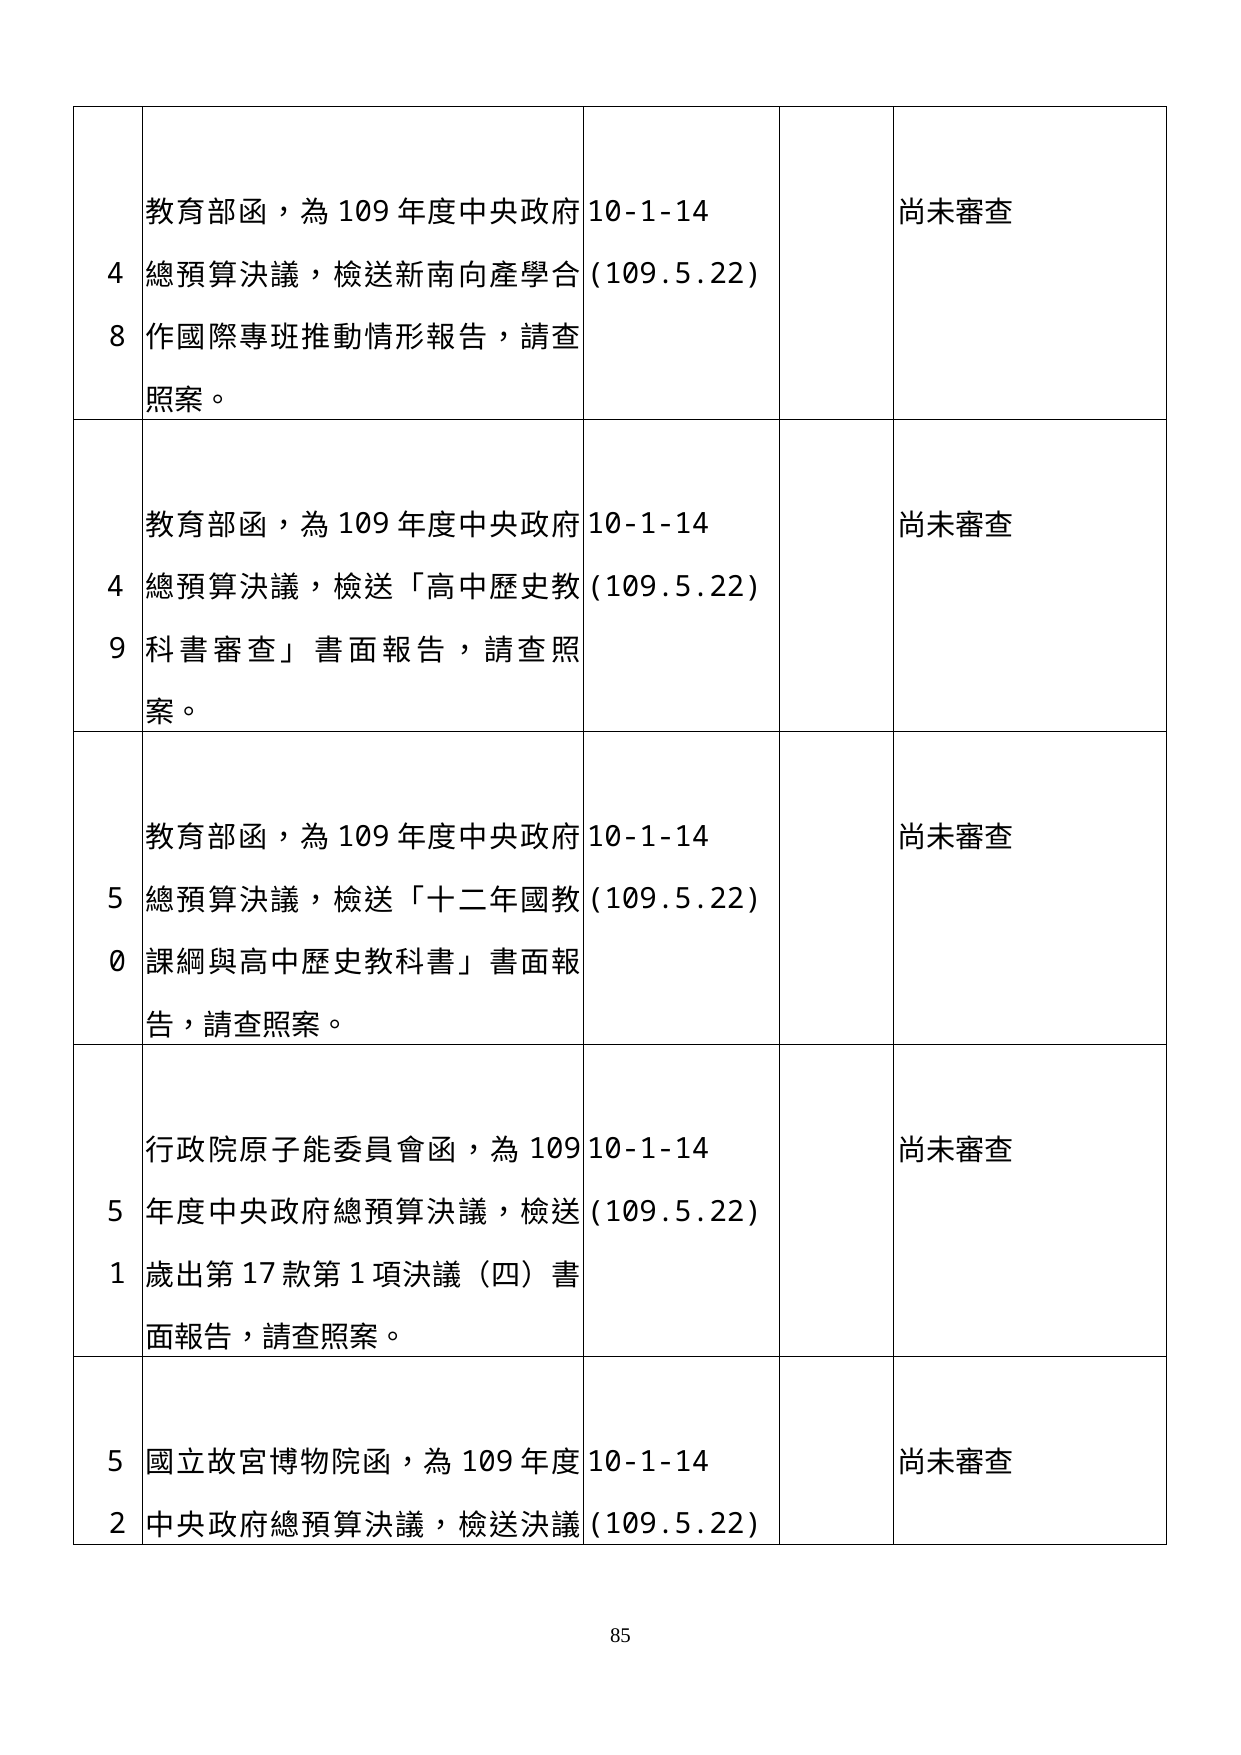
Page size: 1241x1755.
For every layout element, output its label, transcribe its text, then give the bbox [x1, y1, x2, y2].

table_cell [74, 107, 142, 418]
table_cell 10-1-14 (109.5.22) [584, 1357, 779, 1543]
table_cell [780, 732, 893, 1043]
table_cell 尚未審查 [894, 420, 1166, 731]
table_cell [74, 1045, 142, 1356]
table_cell 行政院原子能委員會函，為109年度中央政府總預算決議，檢送歲出第17款第1項決議（四）書面報告，請查照案。 [143, 1045, 583, 1356]
table_cell 尚未審查 [894, 1045, 1166, 1356]
table_cell 10-1-14 (109.5.22) [584, 107, 779, 418]
table_cell 尚未審查 [894, 107, 1166, 418]
table_cell [74, 420, 142, 731]
table_cell [780, 107, 893, 418]
table_cell 教育部函，為109年度中央政府總預算決議，檢送新南向產學合作國際專班推動情形報告，請查照案。 [143, 107, 583, 418]
table_cell 國立故宮博物院函，為109年度中央政府總預算決議，檢送決議 [143, 1357, 583, 1543]
table_cell 10-1-14 (109.5.22) [584, 420, 779, 731]
table_cell 10-1-14 (109.5.22) [584, 1045, 779, 1356]
table_cell [780, 420, 893, 731]
table_cell [780, 1045, 893, 1356]
table_cell 教育部函，為109年度中央政府總預算決議，檢送「十二年國教課綱與高中歷史教科書」書面報告，請查照案。 [143, 732, 583, 1043]
table_cell 10-1-14 (109.5.22) [584, 732, 779, 1043]
table_cell [74, 1357, 142, 1543]
table_cell 教育部函，為109年度中央政府總預算決議，檢送「高中歷史教科書審查」書面報告，請查照案。 [143, 420, 583, 731]
table_cell 尚未審查 [894, 1357, 1166, 1543]
table_cell [780, 1357, 893, 1543]
table_cell [74, 732, 142, 1043]
table_cell 尚未審查 [894, 732, 1166, 1043]
